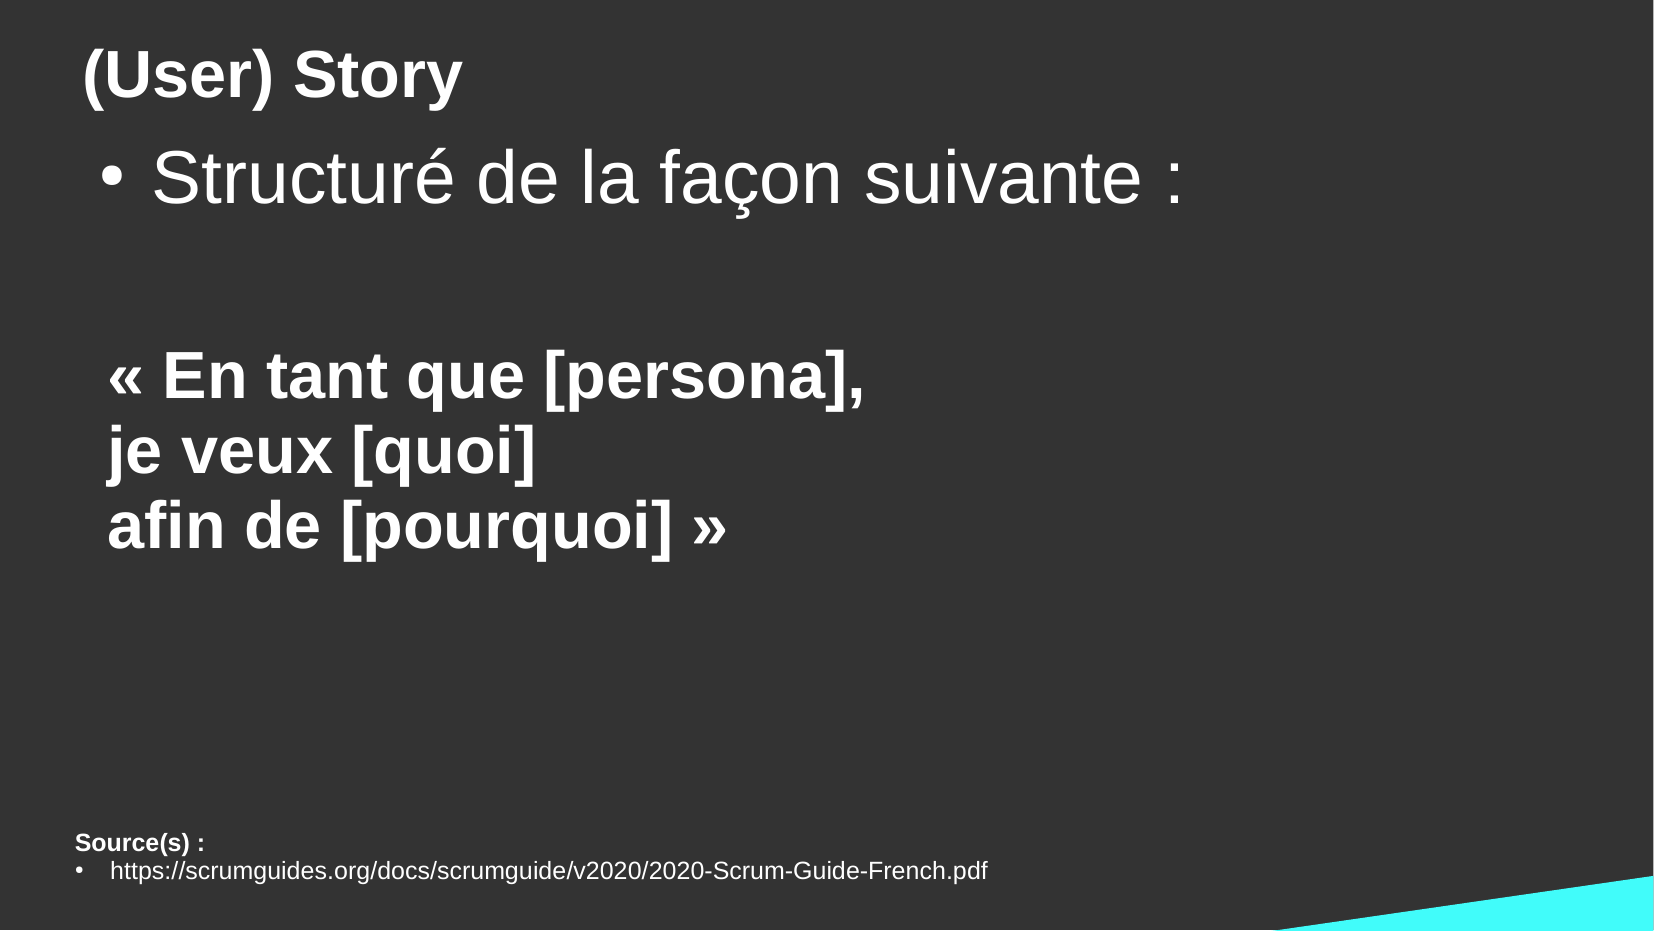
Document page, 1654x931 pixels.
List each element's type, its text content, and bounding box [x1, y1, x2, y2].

title (User) Story [82, 37, 1571, 122]
text_box [1271, 875, 1654, 931]
text_box « En tant que [persona], je veux [quoi] afin de [pourquoi] » [92, 330, 1312, 570]
text_box Source(s) : https://scrumguides.org/docs/scrumguide/v2020/2020-Scrum-Guide-French.pdf [60, 821, 1546, 921]
list Structuré de la façon suivante : [80, 135, 1620, 249]
